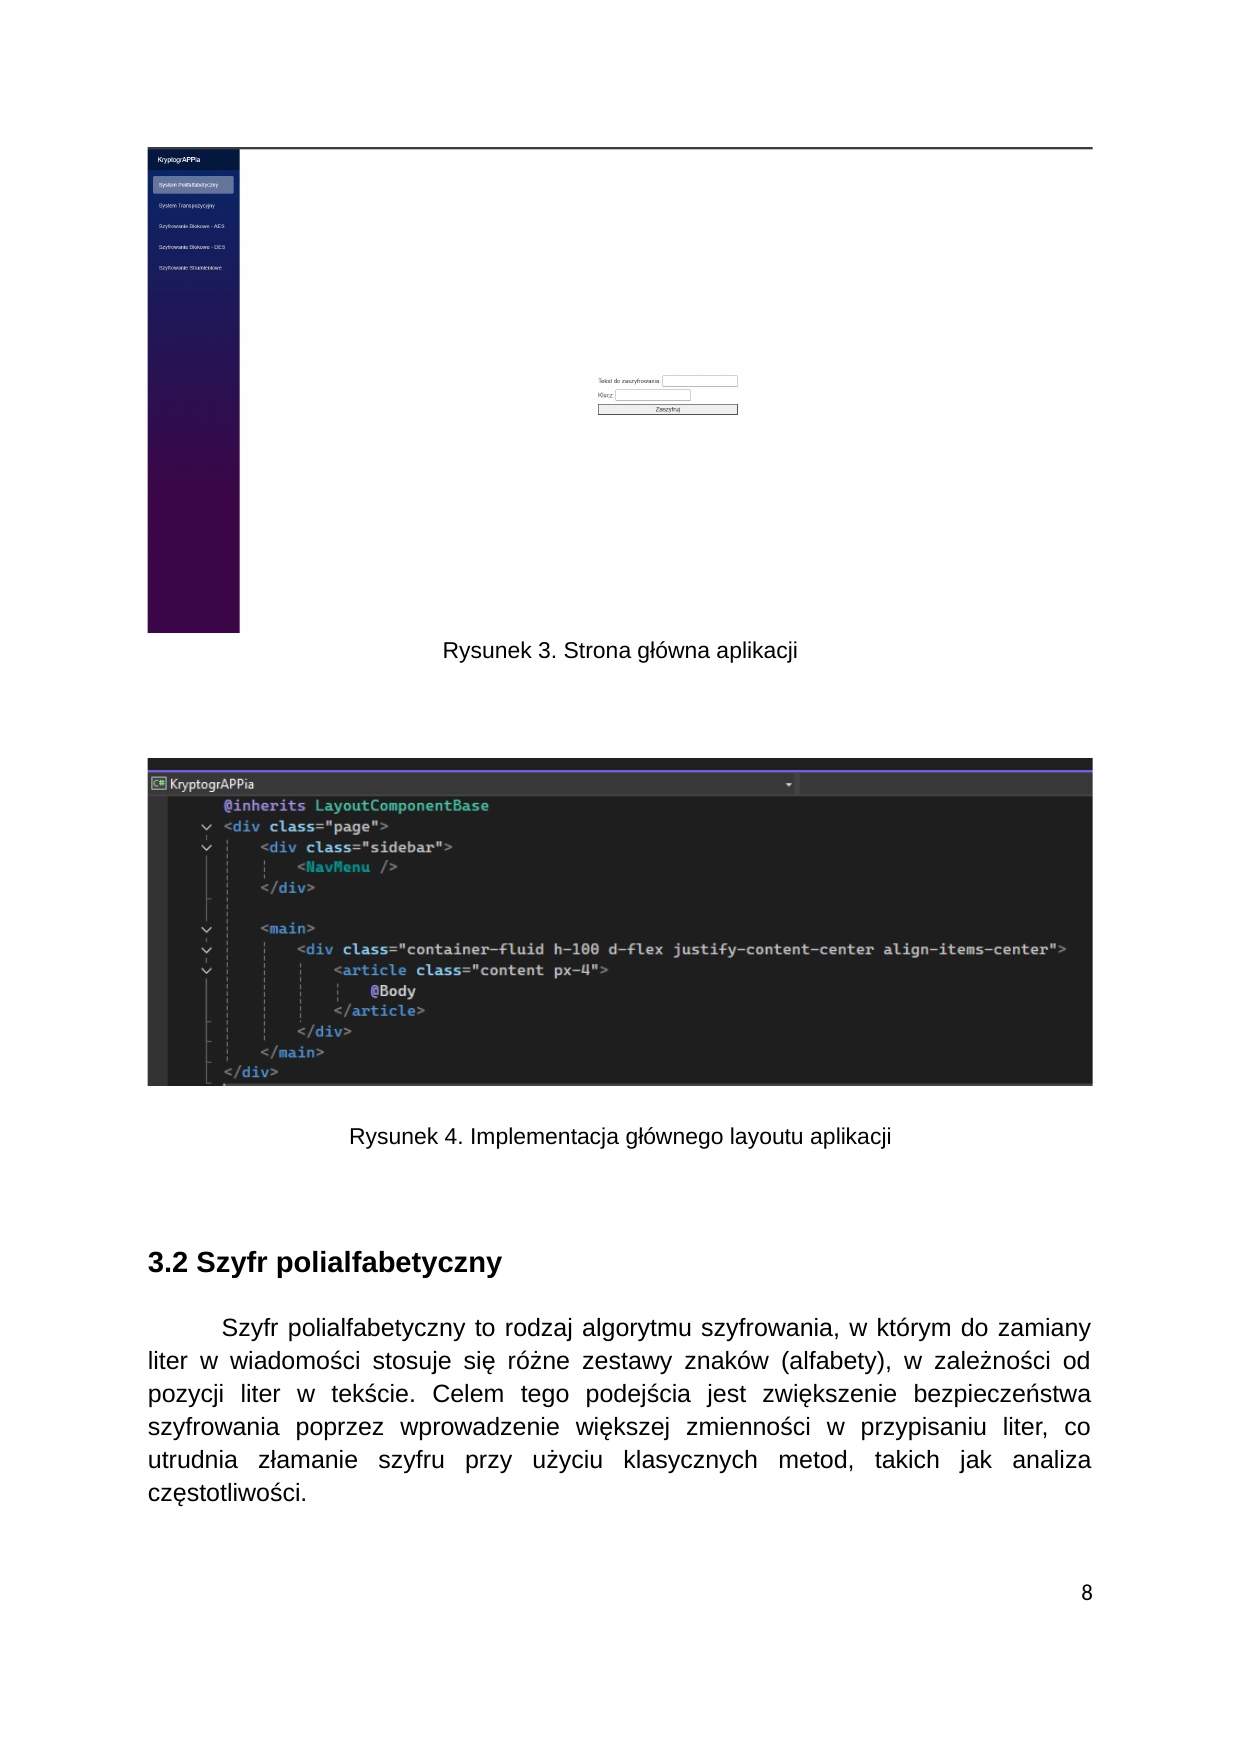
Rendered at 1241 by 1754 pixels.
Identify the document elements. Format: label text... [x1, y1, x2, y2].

text Rysunek 4. Implementacja głównego layoutu aplikacji [148, 1086, 1093, 1149]
text Rysunek 3. Strona główna aplikacji [148, 633, 1093, 663]
text 3.2 Szyfr polialfabetyczny [148, 1245, 1093, 1279]
picture [147, 758, 1093, 1086]
text Szyfr polialfabetyczny to rodzaj algorytmu szyfrowania, w którym do zamiany liter w wiadomości stosuje się różne zestawy znaków (alfabety), w zależności od pozycji liter w tekście. Celem tego podejścia jest zwiększenie bezpieczeństwa szyfrowania poprzez wprowadzenie większej zmienności w przypisaniu liter, co utrudnia złamanie szyfru przy użyciu klasycznych metod, takich jak analiza częstotliwości. [148, 1313, 1093, 1540]
picture [147, 147, 1093, 633]
